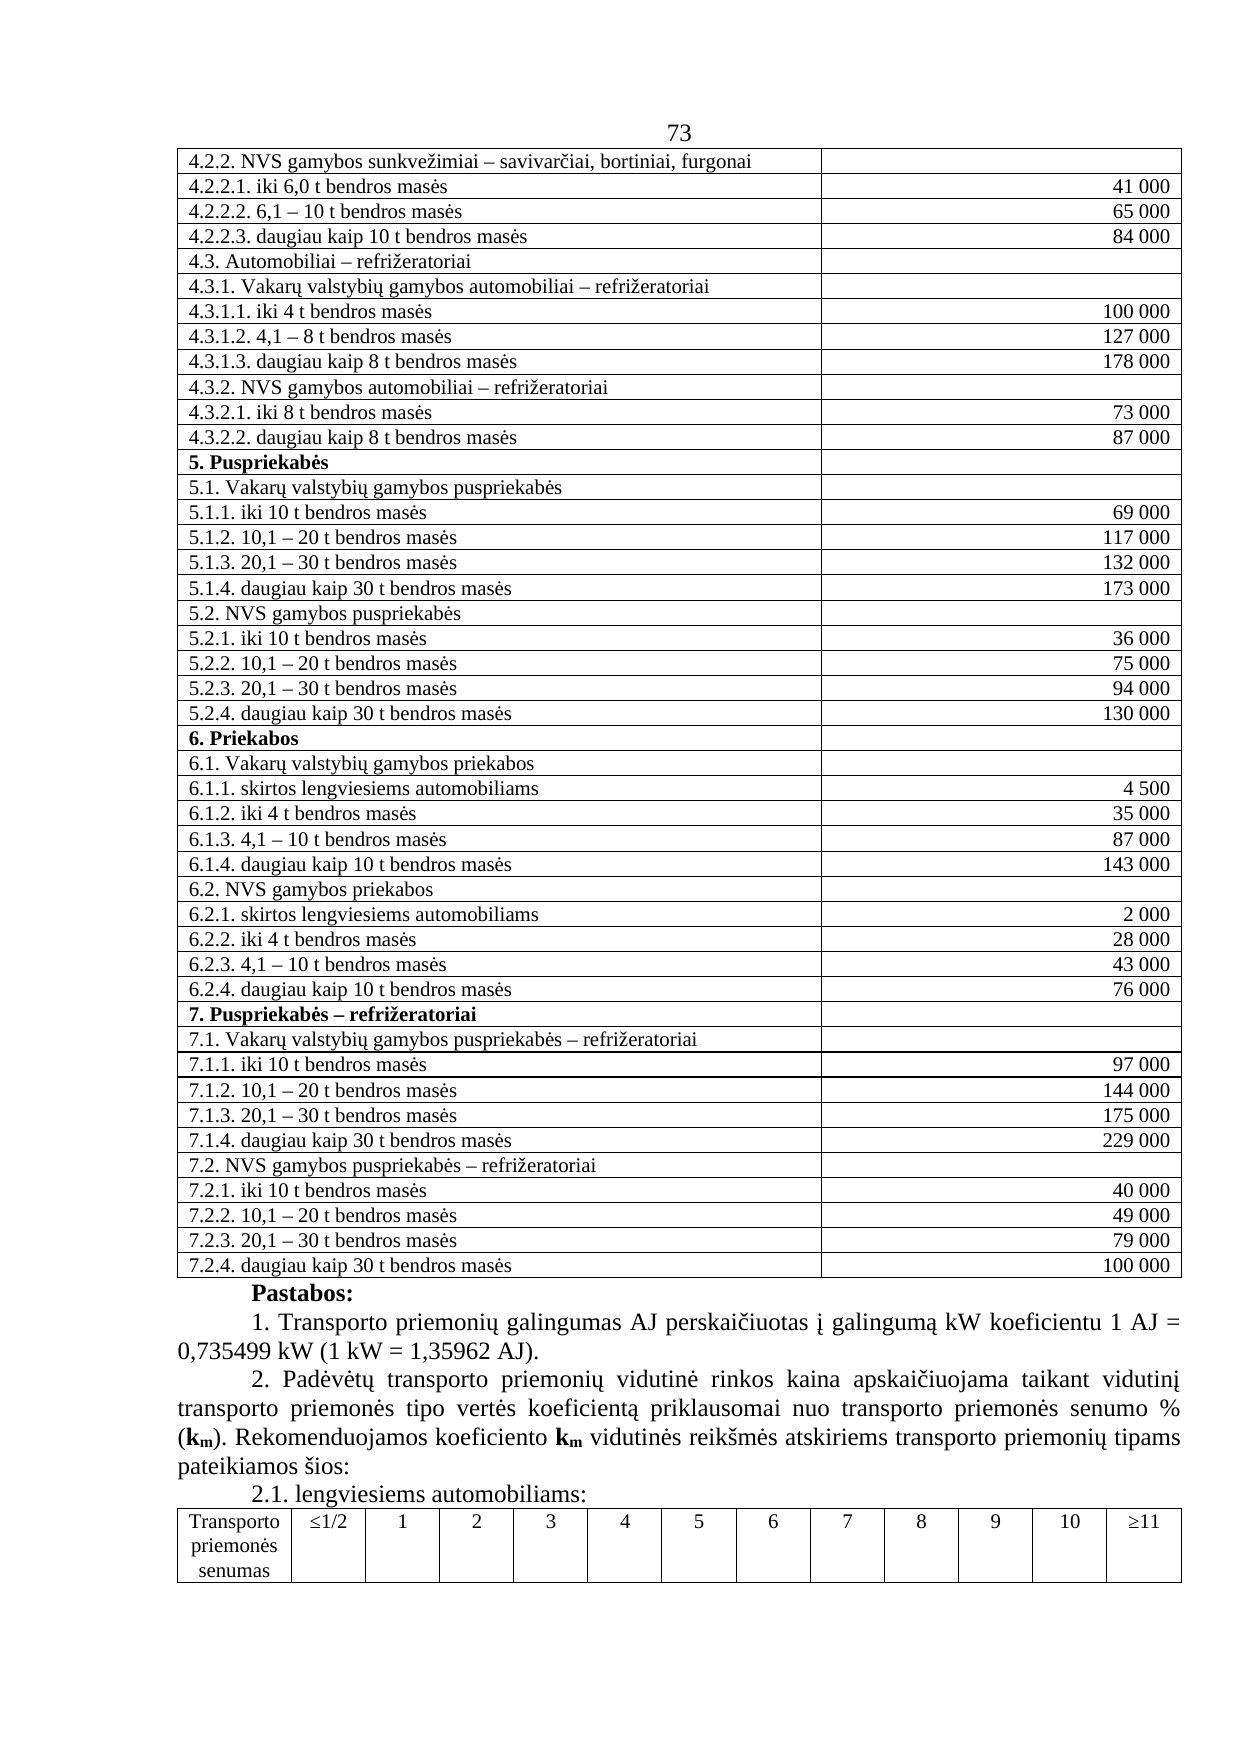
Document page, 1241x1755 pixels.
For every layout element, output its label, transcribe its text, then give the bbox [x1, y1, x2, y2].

text 2.1. lengviesiems automobiliams: [177, 1479, 1181, 1508]
table_cell [822, 149, 1181, 173]
table_header 10 [1033, 1509, 1106, 1582]
table_header 5 [662, 1509, 736, 1582]
table_cell [822, 1002, 1181, 1026]
table_cell 5.2.2. 10,1 – 20 t bendros masės [178, 651, 821, 675]
table_cell 76 000 [822, 977, 1181, 1001]
table_cell 7. Puspriekabės – refrižeratoriai [178, 1002, 821, 1026]
table_cell 6.1.3. 4,1 – 10 t bendros masės [178, 826, 821, 851]
table_cell [822, 249, 1181, 273]
table_cell 28 000 [822, 927, 1181, 951]
table_cell [822, 601, 1181, 624]
table_header 1 [366, 1509, 439, 1582]
table_cell 117 000 [822, 525, 1181, 549]
table_cell 5.1.4. daugiau kaip 30 t bendros masės [178, 575, 821, 599]
table_cell [822, 475, 1181, 499]
table_cell 35 000 [822, 801, 1181, 825]
table_cell 6.2.3. 4,1 – 10 t bendros masės [178, 952, 821, 976]
table_cell 43 000 [822, 952, 1181, 976]
table_cell 6.2.2. iki 4 t bendros masės [178, 927, 821, 951]
table_cell 4.3.1. Vakarų valstybių gamybos automobiliai – refrižeratoriai [178, 274, 821, 298]
table_cell [822, 1027, 1181, 1051]
table_cell 4.2.2.3. daugiau kaip 10 t bendros masės [178, 224, 821, 248]
table_cell 41 000 [822, 174, 1181, 198]
table_cell 87 000 [822, 826, 1181, 851]
table_header 4 [588, 1509, 661, 1582]
table_header ≥11 [1107, 1509, 1181, 1582]
table_cell 4.3.1.2. 4,1 – 8 t bendros masės [178, 324, 821, 348]
table_cell 5.1.3. 20,1 – 30 t bendros masės [178, 550, 821, 574]
table_header 9 [959, 1509, 1032, 1582]
table_cell [822, 726, 1181, 750]
table_cell 5.1.2. 10,1 – 20 t bendros masės [178, 525, 821, 549]
table_cell 143 000 [822, 852, 1181, 876]
table_cell 4.3.1.3. daugiau kaip 8 t bendros masės [178, 350, 821, 373]
table_cell 65 000 [822, 199, 1181, 223]
table_header 2 [440, 1509, 513, 1582]
table_cell 6.1.2. iki 4 t bendros masės [178, 801, 821, 825]
table_cell 4.3.1.1. iki 4 t bendros masės [178, 299, 821, 323]
table_cell 5.2.4. daugiau kaip 30 t bendros masės [178, 701, 821, 725]
table_cell 6.1. Vakarų valstybių gamybos priekabos [178, 751, 821, 775]
table_cell 6.1.4. daugiau kaip 10 t bendros masės [178, 852, 821, 876]
text 1. Transporto priemonių galingumas AJ perskaičiuotas į galingumą kW koeficientu 1 AJ = 0,735499 kW (1 kW = 1,35962 AJ). [177, 1307, 1181, 1364]
table_cell 84 000 [822, 224, 1181, 248]
table_cell 94 000 [822, 676, 1181, 700]
table_cell 97 000 [822, 1053, 1181, 1076]
table_cell [822, 274, 1181, 298]
table_cell 130 000 [822, 701, 1181, 725]
table_cell 7.1.1. iki 10 t bendros masės [178, 1053, 821, 1076]
table_cell 87 000 [822, 425, 1181, 449]
table_cell 4 500 [822, 776, 1181, 800]
text Pastabos: [177, 1278, 1181, 1307]
table_cell 7.2. NVS gamybos puspriekabės – refrižeratoriai [178, 1153, 821, 1177]
table_header 8 [885, 1509, 958, 1582]
table_cell [822, 877, 1181, 901]
table_cell 79 000 [822, 1228, 1181, 1252]
table_cell 6. Priekabos [178, 726, 821, 750]
table_cell [822, 375, 1181, 399]
table_cell 5.2.3. 20,1 – 30 t bendros masės [178, 676, 821, 700]
text 2. Padėvėtų transporto priemonių vidutinė rinkos kaina apskaičiuojama taikant vidutinį transporto priemonės tipo vertės koeficientą priklausomai nuo transporto priemonės senumo % (km). Rekomenduojamos koeficiento km vidutinės reikšmės atskiriems transporto priemonių tipams pateikiamos šios: [177, 1364, 1181, 1479]
table_cell 4.3.2. NVS gamybos automobiliai – refrižeratoriai [178, 375, 821, 399]
table_cell 5. Puspriekabės [178, 450, 821, 474]
table_cell 4.3. Automobiliai – refrižeratoriai [178, 249, 821, 273]
table_cell 5.1.1. iki 10 t bendros masės [178, 500, 821, 524]
table_cell 4.2.2. NVS gamybos sunkvežimiai – savivarčiai, bortiniai, furgonai [178, 149, 821, 173]
table_cell 132 000 [822, 550, 1181, 574]
table_cell 7.1.2. 10,1 – 20 t bendros masės [178, 1078, 821, 1102]
table_cell 7.2.4. daugiau kaip 30 t bendros masės [178, 1253, 821, 1277]
table_cell 5.2. NVS gamybos puspriekabės [178, 601, 821, 624]
table_cell 7.2.2. 10,1 – 20 t bendros masės [178, 1203, 821, 1227]
table_cell 6.2. NVS gamybos priekabos [178, 877, 821, 901]
table_cell 144 000 [822, 1078, 1181, 1102]
table_cell 6.1.1. skirtos lengviesiems automobiliams [178, 776, 821, 800]
table_cell 73 000 [822, 400, 1181, 424]
table_cell 2 000 [822, 902, 1181, 926]
table_cell 36 000 [822, 626, 1181, 650]
table_cell 7.2.1. iki 10 t bendros masės [178, 1178, 821, 1202]
table_cell 178 000 [822, 350, 1181, 373]
table_cell 7.1.3. 20,1 – 30 t bendros masės [178, 1103, 821, 1127]
table_cell 229 000 [822, 1128, 1181, 1152]
table_cell [822, 751, 1181, 775]
table_cell 5.1. Vakarų valstybių gamybos puspriekabės [178, 475, 821, 499]
table_header Transporto priemonės senumas [178, 1509, 291, 1582]
table_cell 175 000 [822, 1103, 1181, 1127]
table_header 7 [811, 1509, 884, 1582]
table_cell 75 000 [822, 651, 1181, 675]
table_cell 5.2.1. iki 10 t bendros masės [178, 626, 821, 650]
table_cell 173 000 [822, 575, 1181, 599]
table_cell 7.1.4. daugiau kaip 30 t bendros masės [178, 1128, 821, 1152]
table_cell 6.2.1. skirtos lengviesiems automobiliams [178, 902, 821, 926]
table_cell [822, 450, 1181, 474]
table_header 3 [514, 1509, 587, 1582]
table_cell 49 000 [822, 1203, 1181, 1227]
table_header 6 [737, 1509, 810, 1582]
table_cell [822, 1153, 1181, 1177]
table_cell 4.2.2.2. 6,1 – 10 t bendros masės [178, 199, 821, 223]
table_cell 4.3.2.1. iki 8 t bendros masės [178, 400, 821, 424]
table_header ≤1/2 [292, 1509, 365, 1582]
table_cell 7.2.3. 20,1 – 30 t bendros masės [178, 1228, 821, 1252]
table_cell 6.2.4. daugiau kaip 10 t bendros masės [178, 977, 821, 1001]
table_cell 69 000 [822, 500, 1181, 524]
table_cell 127 000 [822, 324, 1181, 348]
table_cell 4.2.2.1. iki 6,0 t bendros masės [178, 174, 821, 198]
table_cell 100 000 [822, 1253, 1181, 1277]
table_cell 7.1. Vakarų valstybių gamybos puspriekabės – refrižeratoriai [178, 1027, 821, 1051]
table_cell 4.3.2.2. daugiau kaip 8 t bendros masės [178, 425, 821, 449]
table_cell 40 000 [822, 1178, 1181, 1202]
table_cell 100 000 [822, 299, 1181, 323]
